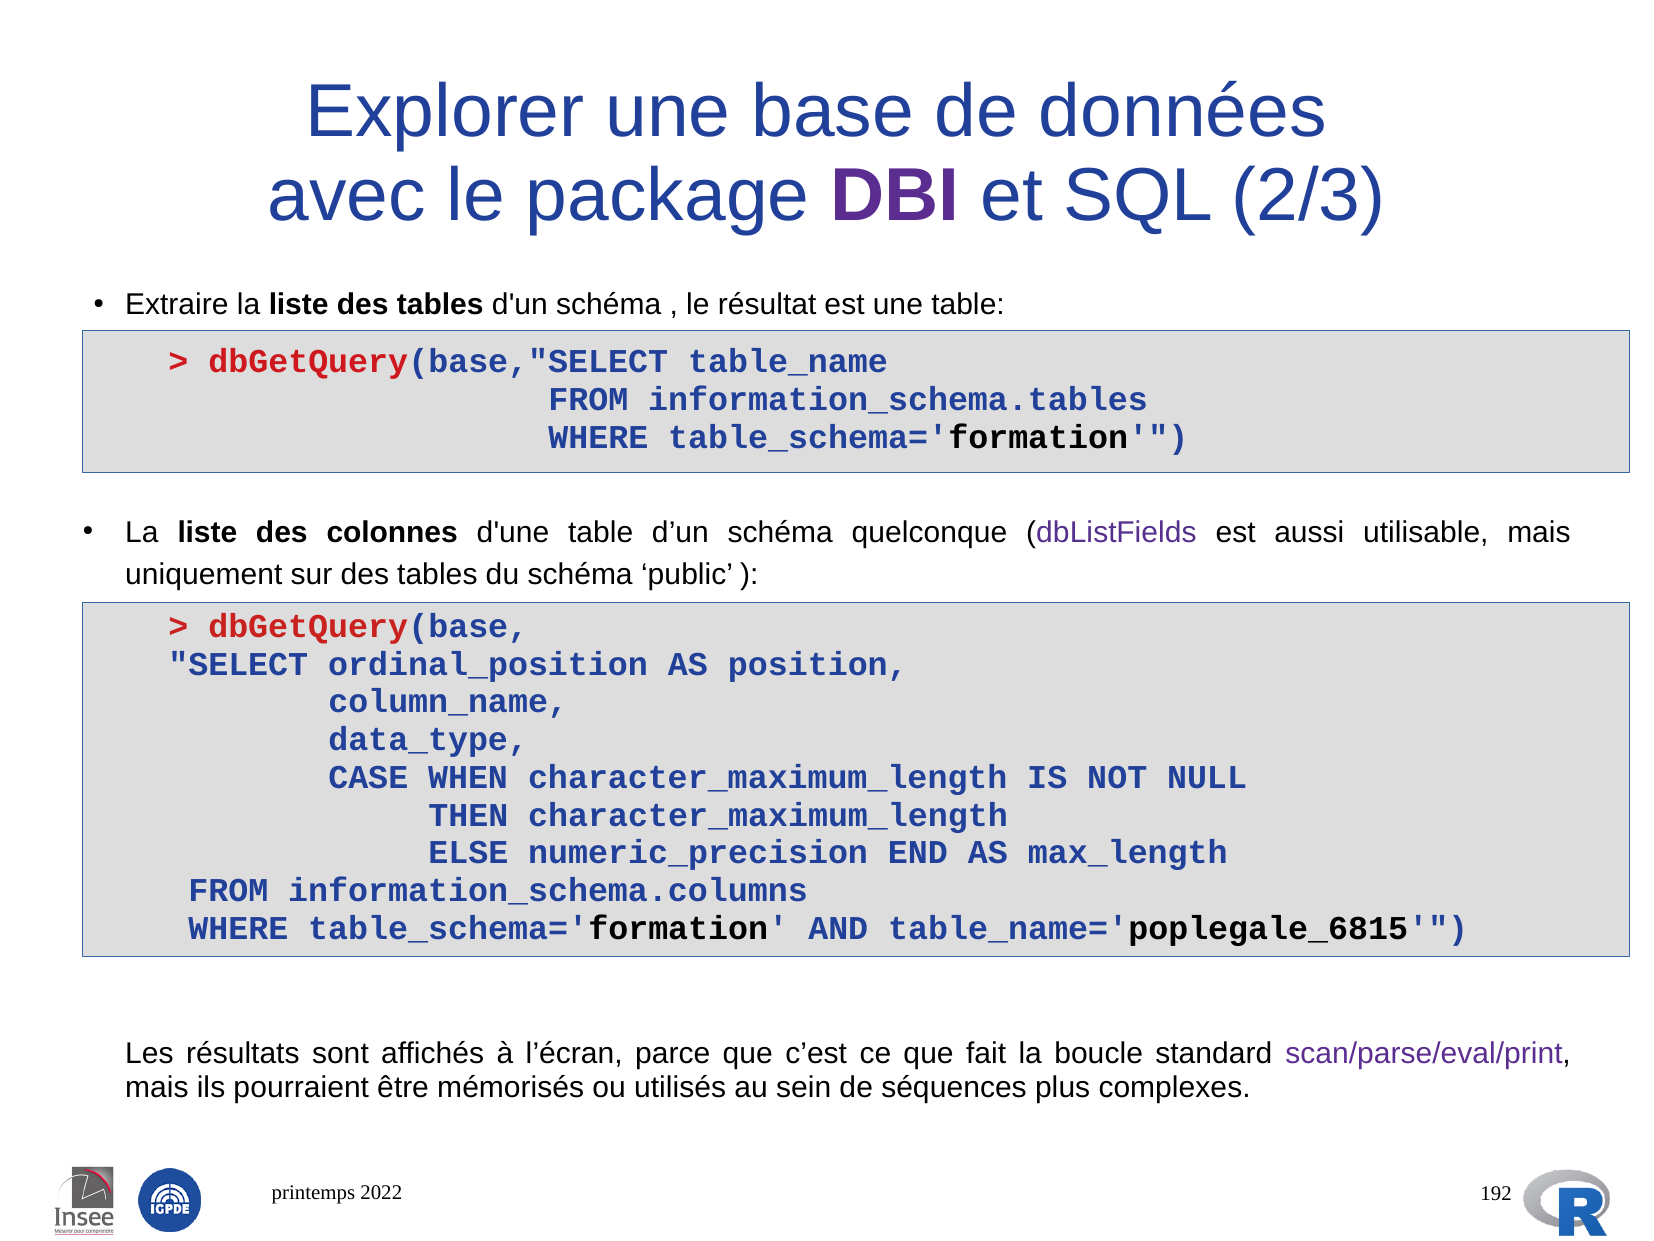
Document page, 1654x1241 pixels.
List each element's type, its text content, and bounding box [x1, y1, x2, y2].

picture [1523, 1169, 1610, 1236]
picture [138, 1168, 201, 1232]
text_box > dbGetQuery(base,"SELECT table_name FROM information_schema.tables WHERE table_schema='formation'") [82, 330, 1630, 473]
title Explorer une base de données avec le package DBI et SQL (2/3) [82, 49, 1571, 236]
list Extraire la liste des tables d'un schéma , le résultat est une table: La liste des colonnes d'une table d’un schéma quelconque (dbListFields est aussi utilisable, mais uniquement sur des tables du schéma ‘public’ ): Les résultats sont affichés à l’écran, parce que c’est ce que fait la boucle standard scan/parse/eval/print, mais ils pourraient être mémorisés ou utilisés au sein de séquences plus complexes. [82, 473, 1571, 602]
picture [47, 1163, 120, 1236]
list Extraire la liste des tables d'un schéma , le résultat est une table: La liste des colonnes d'une table d’un schéma quelconque (dbListFields est aussi utilisable, mais uniquement sur des tables du schéma ‘public’ ): Les résultats sont affichés à l’écran, parce que c’est ce que fait la boucle standard scan/parse/eval/print, mais ils pourraient être mémorisés ou utilisés au sein de séquences plus complexes. [82, 236, 1571, 330]
text_box > dbGetQuery(base, "SELECT ordinal_position AS position, column_name, data_type, CASE WHEN character_maximum_length IS NOT NULL THEN character_maximum_length ELSE numeric_precision END AS max_length FROM information_schema.columns WHERE table_schema='formation' AND table_name='poplegale_6815'") [82, 602, 1630, 957]
list Extraire la liste des tables d'un schéma , le résultat est une table: La liste des colonnes d'une table d’un schéma quelconque (dbListFields est aussi utilisable, mais uniquement sur des tables du schéma ‘public’ ): Les résultats sont affichés à l’écran, parce que c’est ce que fait la boucle standard scan/parse/eval/print, mais ils pourraient être mémorisés ou utilisés au sein de séquences plus complexes. [82, 957, 1571, 1111]
